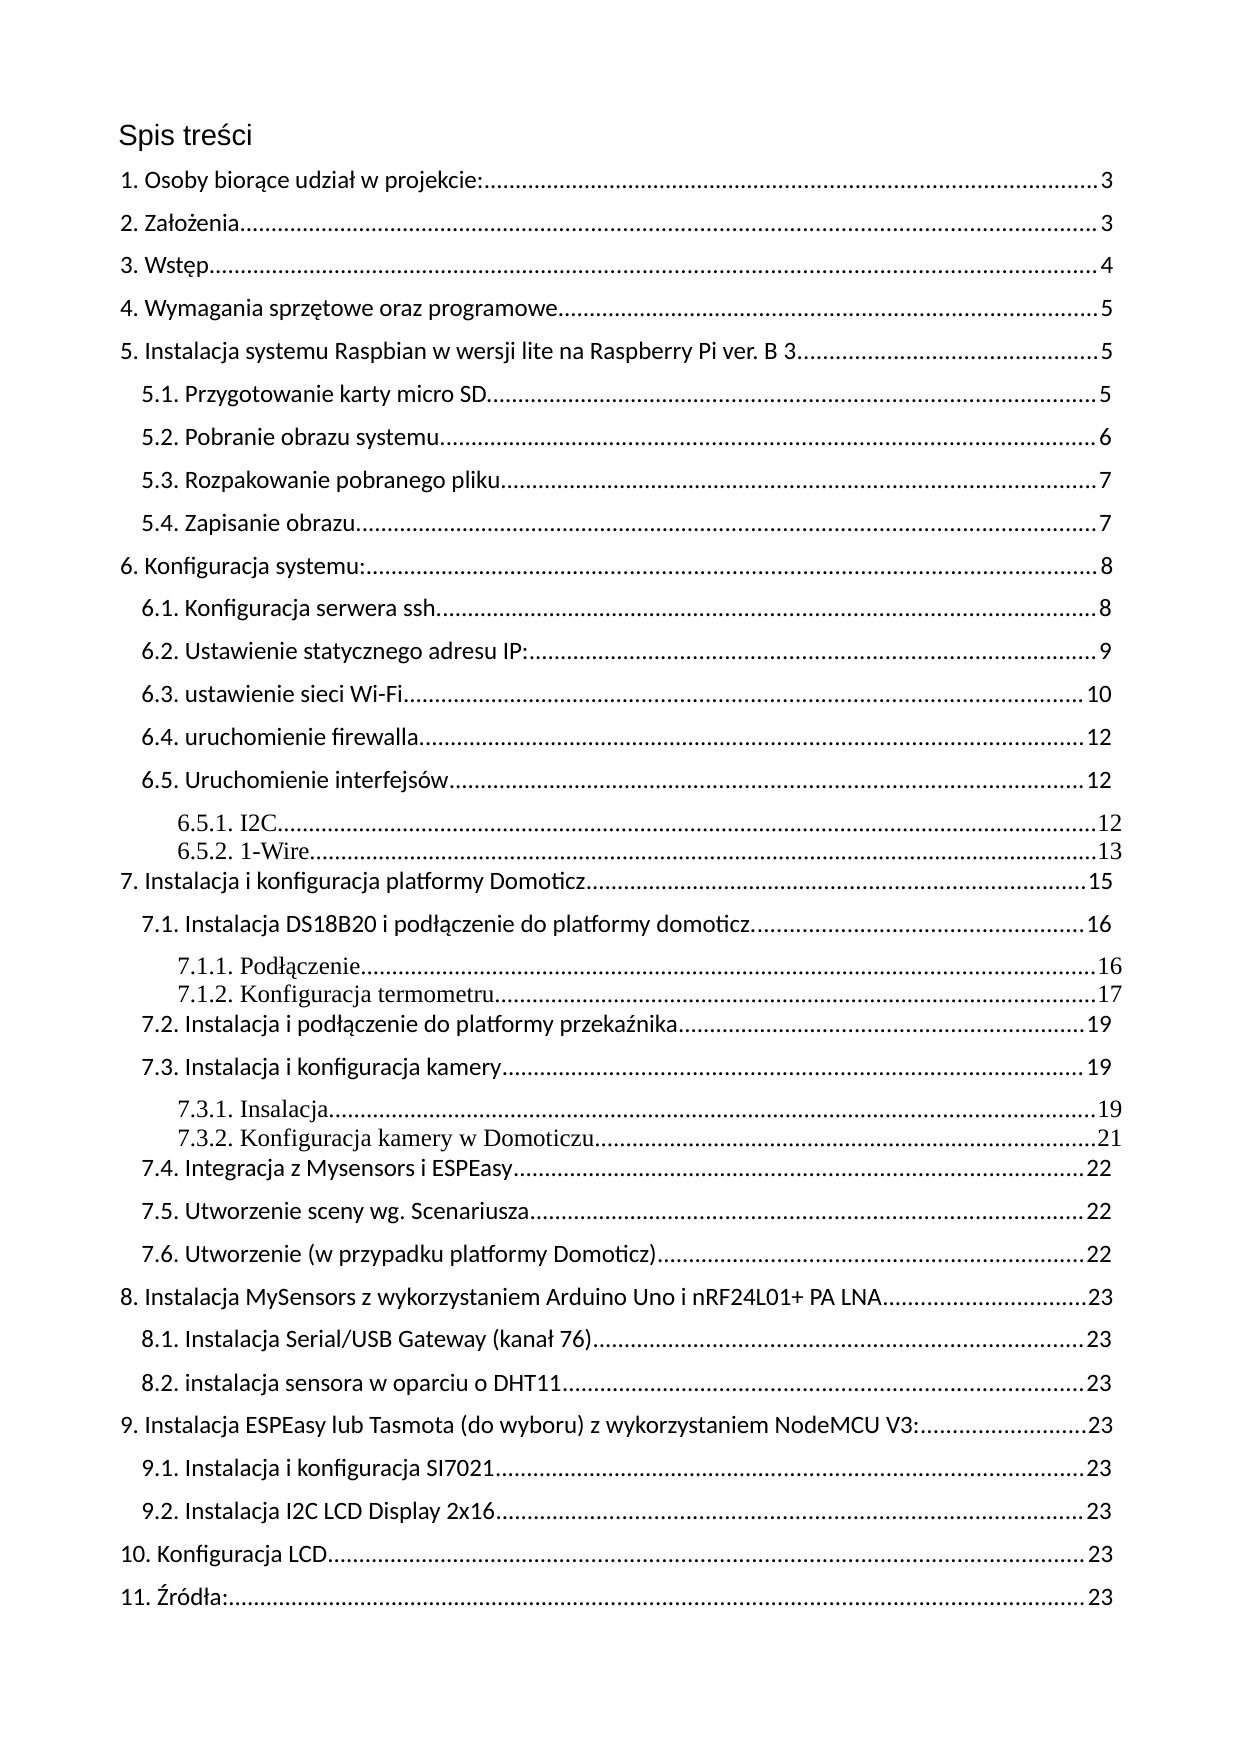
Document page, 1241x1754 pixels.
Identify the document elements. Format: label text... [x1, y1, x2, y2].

text 7.1. Instalacja DS18B20 i podłączenie do platformy domoticz. 16 [141, 908, 1111, 938]
text 5.4. Zapisanie obrazu. 7 [141, 507, 1111, 537]
text 5. Instalacja systemu Raspbian w wersji lite na Raspberry Pi ver. B 3 5 [120, 335, 1113, 366]
text 1. Osoby biorące udział w projekcie: 3 [120, 164, 1113, 195]
text 7.3. Instalacja i konfiguracja kamery 19 [141, 1051, 1111, 1082]
text 6. Konfiguracja systemu: 8 [120, 550, 1113, 580]
text 4. Wymagania sprzętowe oraz programowe. 5 [120, 292, 1113, 323]
text 7.4. Integracja z Mysensors i ESPEasy 22 [141, 1152, 1111, 1182]
text 5.3. Rozpakowanie pobranego pliku. 7 [141, 464, 1111, 494]
text 2. Założenia 3 [120, 207, 1113, 237]
text 9.2. Instalacja I2C LCD Display 2x16 23 [141, 1495, 1111, 1526]
text 7.2. Instalacja i podłączenie do platformy przekaźnika 19 [141, 1008, 1111, 1039]
text 6.2. Ustawienie statycznego adresu IP: 9 [141, 636, 1111, 666]
text 6.3. ustawienie sieci Wi-Fi 10 [141, 678, 1111, 709]
text 7.3.1. Insalacja. 19 [177, 1094, 1122, 1123]
text 7. Instalacja i konfiguracja platformy Domoticz 15 [120, 865, 1113, 896]
subtitle Spis treści [118, 118, 1122, 152]
text 6.5.2. 1-Wire 13 [177, 836, 1122, 865]
text 7.1.2. Konfiguracja termometru. 17 [177, 979, 1122, 1008]
text 10. Konfiguracja LCD 23 [120, 1538, 1113, 1569]
text 6.5.1. I2C 12 [177, 808, 1122, 836]
text 5.2. Pobranie obrazu systemu. 6 [141, 421, 1111, 451]
text 9. Instalacja ESPEasy lub Tasmota (do wyboru) z wykorzystaniem NodeMCU V3: 23 [120, 1410, 1113, 1440]
text 7.3.2. Konfiguracja kamery w Domoticzu. 21 [177, 1123, 1122, 1152]
text 5.1. Przygotowanie karty micro SD. 5 [141, 378, 1111, 408]
text 3. Wstęp 4 [120, 249, 1113, 280]
text 9.1. Instalacja i konfiguracja SI7021 23 [141, 1452, 1111, 1483]
text 8.1. Instalacja Serial/USB Gateway (kanał 76) 23 [141, 1324, 1111, 1354]
text 6.1. Konfiguracja serwera ssh. 8 [141, 592, 1111, 623]
text 7.5. Utworzenie sceny wg. Scenariusza 22 [141, 1195, 1111, 1225]
text 7.6. Utworzenie (w przypadku platformy Domoticz) 22 [141, 1238, 1111, 1268]
text 6.4. uruchomienie firewalla. 12 [141, 722, 1111, 752]
text 8. Instalacja MySensors z wykorzystaniem Arduino Uno i nRF24L01+ PA LNA 23 [120, 1281, 1113, 1311]
text 7.1.1. Podłączenie 16 [177, 951, 1122, 979]
text 6.5. Uruchomienie interfejsów 12 [141, 764, 1111, 795]
text 11. Źródła: 23 [120, 1581, 1113, 1612]
text 8.2. instalacja sensora w oparciu o DHT11 23 [141, 1367, 1111, 1397]
